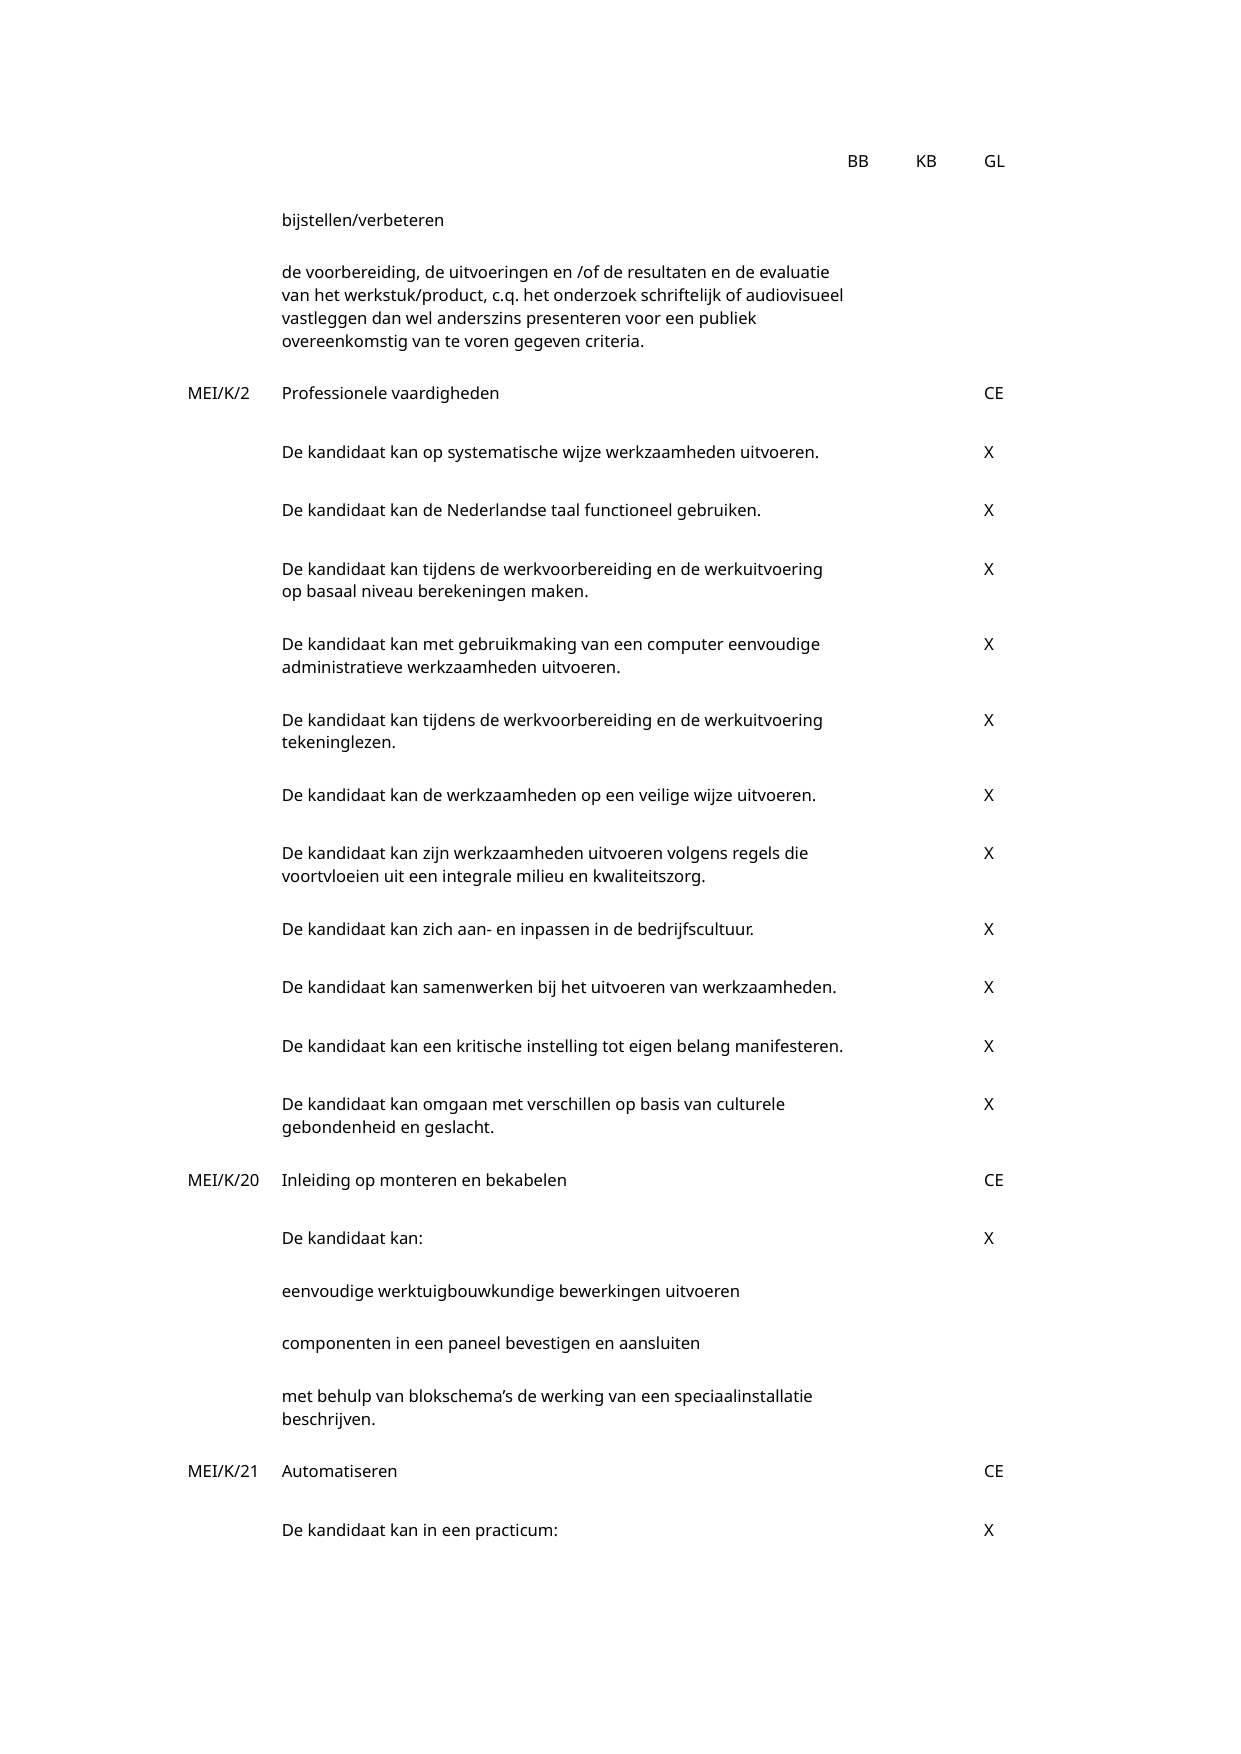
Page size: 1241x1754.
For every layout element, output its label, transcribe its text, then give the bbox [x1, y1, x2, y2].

table_cell [188, 440, 282, 499]
table_cell [188, 633, 282, 708]
table_cell [847, 499, 916, 557]
table_cell [847, 1034, 916, 1093]
table_cell [847, 1460, 916, 1518]
table_cell [916, 708, 984, 783]
table_cell [847, 557, 916, 633]
table_cell [847, 1519, 916, 1577]
table_cell [188, 708, 282, 783]
table_cell De kandidaat kan in een practicum: [282, 1519, 847, 1577]
table_cell CE [984, 1168, 1053, 1227]
table_cell X [984, 976, 1053, 1034]
table_cell [916, 918, 984, 976]
table_cell De kandidaat kan de Nederlandse taal functioneel gebruiken. [282, 499, 847, 557]
table_cell CE [984, 382, 1053, 440]
table_cell [847, 1227, 916, 1460]
table_cell [916, 1519, 984, 1577]
table_cell [188, 842, 282, 917]
table_cell De kandidaat kan een kritische instelling tot eigen belang manifesteren. [282, 1034, 847, 1093]
table_cell [916, 1460, 984, 1518]
table_header KB [916, 150, 984, 208]
table_cell [916, 440, 984, 499]
table_cell [916, 209, 984, 382]
table_cell Automatiseren [282, 1460, 847, 1518]
table_cell [847, 633, 916, 708]
table_cell X [984, 499, 1053, 557]
table_cell X [984, 918, 1053, 976]
table_header GL [984, 150, 1053, 208]
table_cell X [984, 1519, 1053, 1577]
table_cell [847, 918, 916, 976]
table_cell MEI/K/2 [188, 382, 282, 440]
table_cell [188, 209, 282, 382]
table_cell De kandidaat kan tijdens de werkvoorbereiding en de werkuitvoering tekeninglezen. [282, 708, 847, 783]
table_cell De kandidaat kan zijn werkzaamheden uitvoeren volgens regels die voortvloeien uit een integrale milieu en kwaliteitszorg. [282, 842, 847, 917]
table_cell [984, 209, 1053, 382]
table_header BB [847, 150, 916, 208]
table_cell De kandidaat kan tijdens de werkvoorbereiding en de werkuitvoering op basaal niveau berekeningen maken. [282, 557, 847, 633]
table_cell [188, 499, 282, 557]
table_cell X [984, 784, 1053, 842]
table_cell De kandidaat kan: eenvoudige werktuigbouwkundige bewerkingen uitvoeren componenten in een paneel bevestigen en aansluiten met behulp van blokschema’s de werking van een speciaalinstallatie beschrijven. [282, 1227, 847, 1460]
table_cell [847, 976, 916, 1034]
table_header [188, 150, 282, 208]
table_cell X [984, 633, 1053, 708]
table_cell [847, 1093, 916, 1168]
table_cell [916, 1093, 984, 1168]
table_cell MEI/K/21 [188, 1460, 282, 1518]
table_cell [188, 784, 282, 842]
table_cell [188, 557, 282, 633]
table_cell X [984, 1034, 1053, 1093]
table_cell Professionele vaardigheden [282, 382, 847, 440]
table_cell [188, 1227, 282, 1460]
table_cell [916, 976, 984, 1034]
table_cell [916, 499, 984, 557]
table_cell [847, 708, 916, 783]
table_cell [847, 1168, 916, 1227]
table_cell [916, 1034, 984, 1093]
table_cell X [984, 440, 1053, 499]
table_cell X [984, 557, 1053, 633]
table_cell [916, 382, 984, 440]
table_cell [188, 1519, 282, 1577]
table_cell De kandidaat kan omgaan met verschillen op basis van culturele gebondenheid en geslacht. [282, 1093, 847, 1168]
table_cell X [984, 842, 1053, 917]
table_cell CE [984, 1460, 1053, 1518]
table_cell Inleiding op monteren en bekabelen [282, 1168, 847, 1227]
table_cell [916, 1227, 984, 1460]
table_cell [916, 842, 984, 917]
table_cell X [984, 1227, 1053, 1460]
table_cell De kandidaat kan samenwerken bij het uitvoeren van werkzaamheden. [282, 976, 847, 1034]
table_cell [847, 209, 916, 382]
table_cell [847, 382, 916, 440]
table_cell [188, 918, 282, 976]
table_cell [916, 1168, 984, 1227]
table_cell [847, 842, 916, 917]
table_cell De kandidaat kan met gebruikmaking van een computer eenvoudige administratieve werkzaamheden uitvoeren. [282, 633, 847, 708]
table_cell De kandidaat kan op systematische wijze werkzaamheden uitvoeren. [282, 440, 847, 499]
table_cell X [984, 708, 1053, 783]
table_cell MEI/K/20 [188, 1168, 282, 1227]
table_cell [847, 440, 916, 499]
table_cell [916, 557, 984, 633]
table_cell [188, 1034, 282, 1093]
table_cell [916, 633, 984, 708]
table_cell [188, 1093, 282, 1168]
table_cell [916, 784, 984, 842]
table_cell bijstellen/verbeteren de voorbereiding, de uitvoeringen en /of de resultaten en de evaluatie van het werkstuk/product, c.q. het onderzoek schriftelijk of audiovisueel vastleggen dan wel anderszins presenteren voor een publiek overeenkomstig van te voren gegeven criteria. [282, 209, 847, 382]
table_header [282, 150, 847, 208]
table_cell X [984, 1093, 1053, 1168]
table_cell De kandidaat kan de werkzaamheden op een veilige wijze uitvoeren. [282, 784, 847, 842]
table_cell De kandidaat kan zich aan- en inpassen in de bedrijfscultuur. [282, 918, 847, 976]
table_cell [188, 976, 282, 1034]
table_cell [847, 784, 916, 842]
